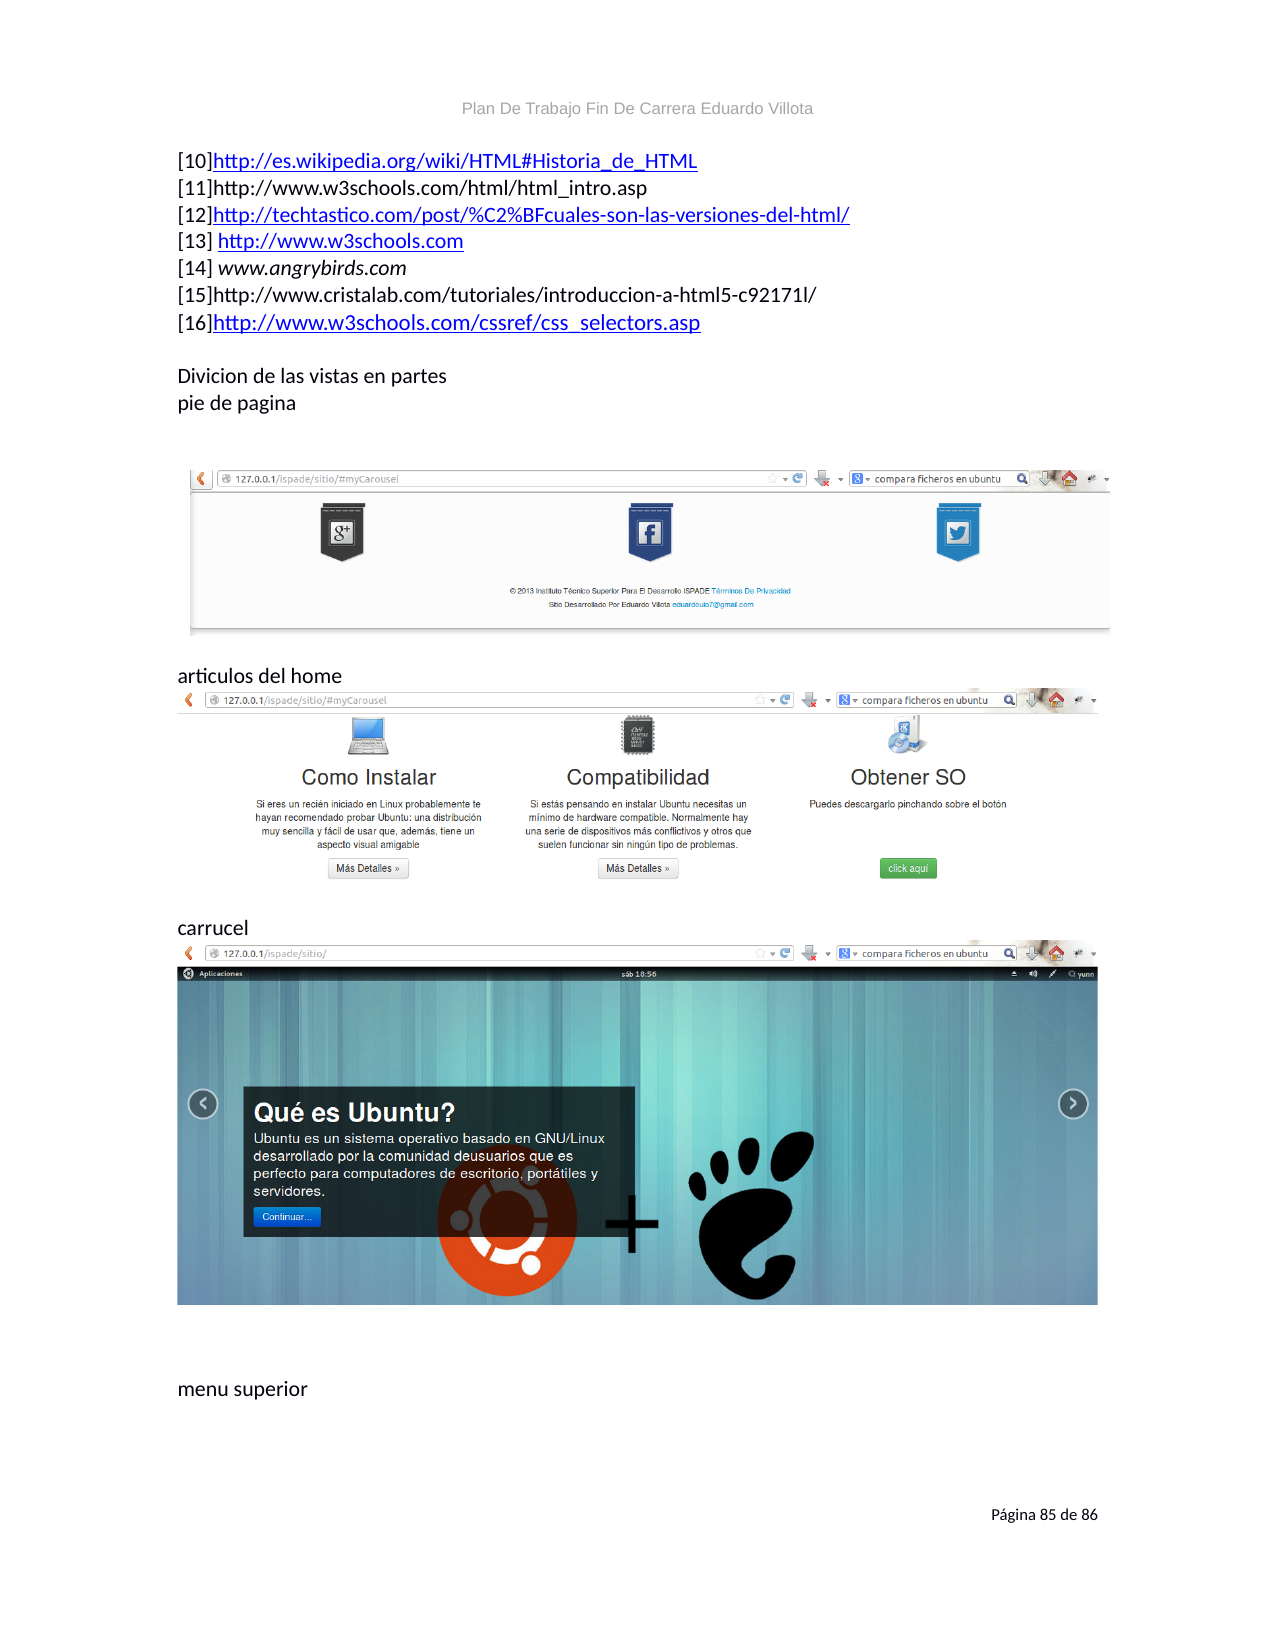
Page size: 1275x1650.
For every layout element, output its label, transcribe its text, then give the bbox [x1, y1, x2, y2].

text [16]http://www.w3schools.com/cssref/css_selectors.asp [177, 308, 1098, 336]
text menu superior [177, 1375, 1098, 1402]
text articulos del home [177, 662, 1098, 688]
text Divicion de las vistas en partes [177, 362, 1098, 389]
text [14] www.angrybirds.com [177, 254, 1098, 281]
text [11]http://www.w3schools.com/html/html_intro.asp [177, 174, 1098, 201]
text [12]http://techtastico.com/post/%C2%BFcuales-son-las-versiones-del-html/ [177, 201, 1098, 228]
picture [177, 688, 1098, 914]
picture [177, 940, 1098, 1322]
text [13] http://www.w3schools.com [177, 228, 1098, 254]
text pie de pagina [177, 389, 1098, 416]
text [10]http://es.wikipedia.org/wiki/HTML#Historia_de_HTML [177, 148, 1098, 174]
picture [190, 470, 1111, 636]
text [15]http://www.cristalab.com/tutoriales/introduccion-a-html5-c92171l/ [177, 281, 1098, 308]
text carrucel [177, 914, 1098, 940]
